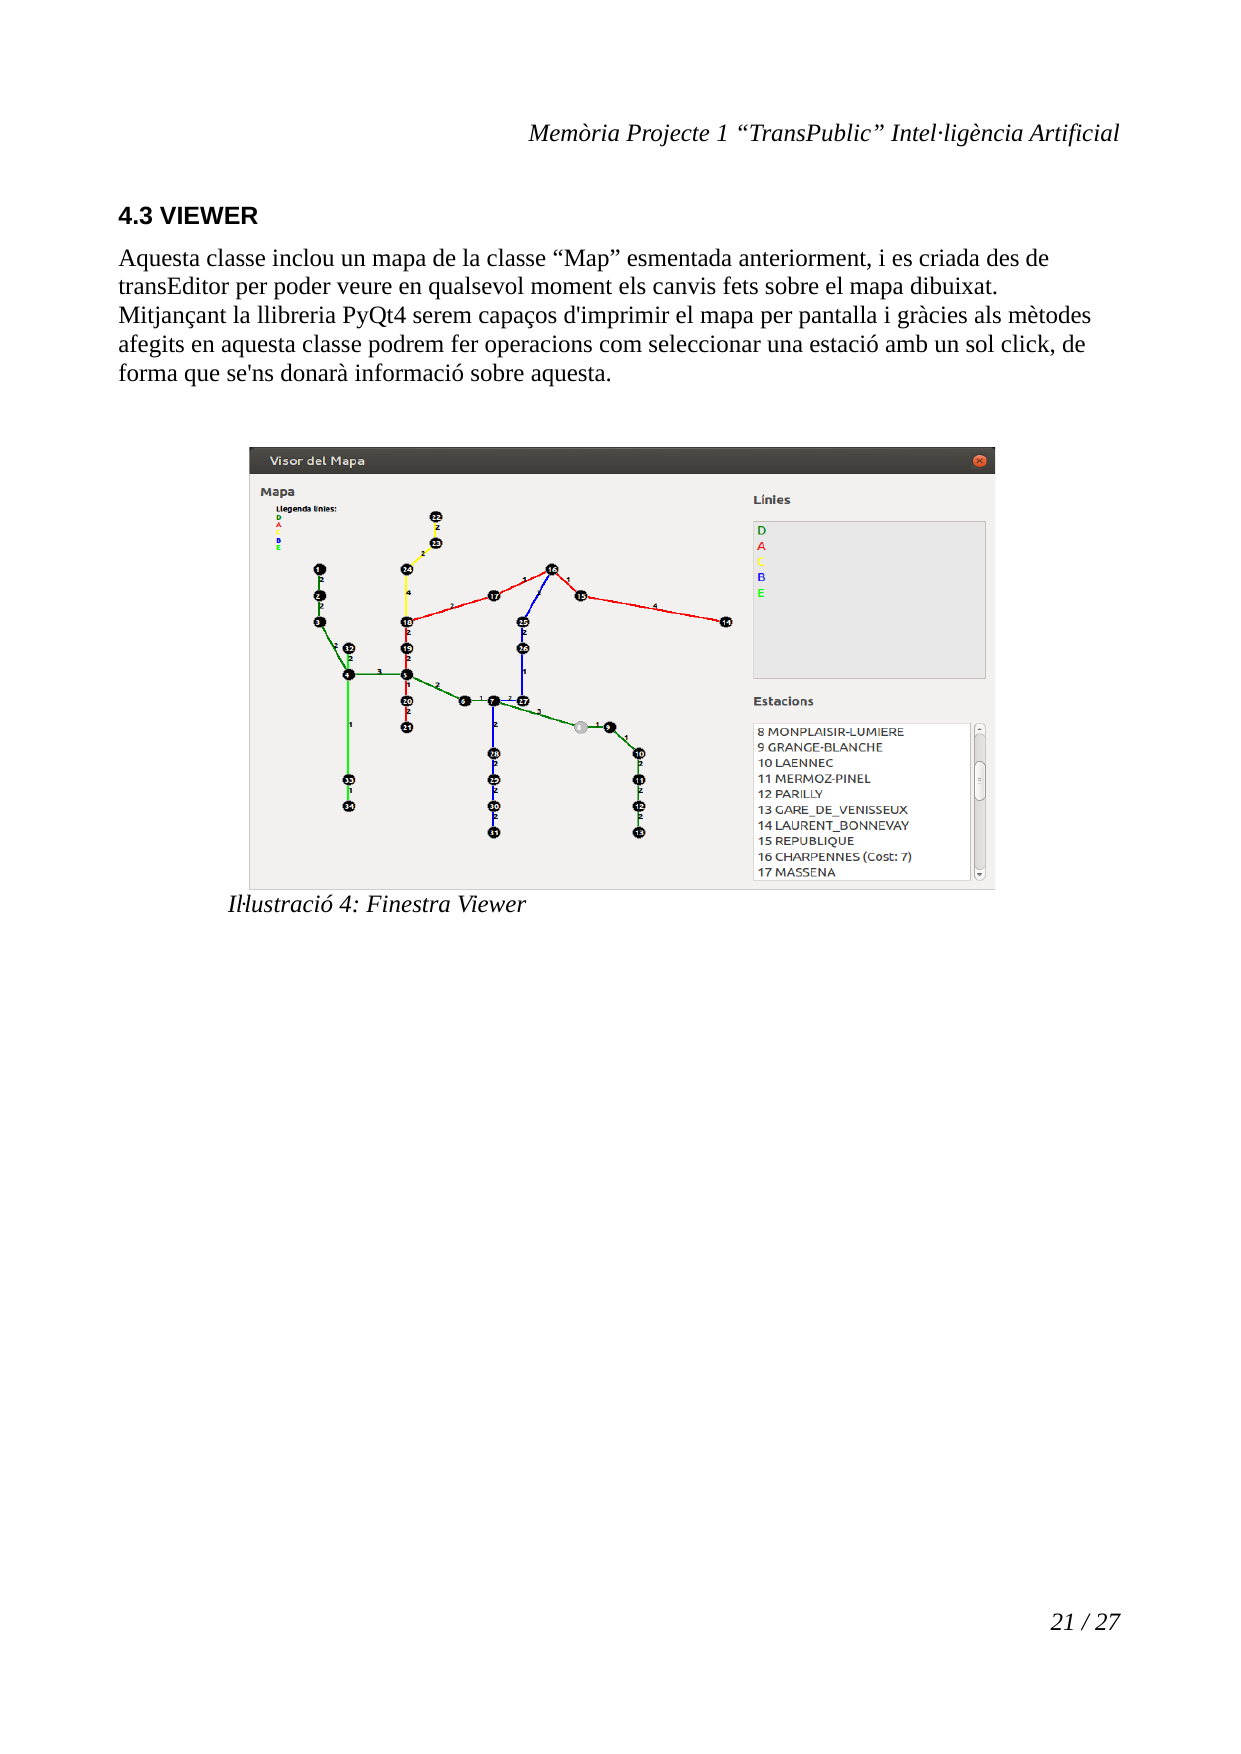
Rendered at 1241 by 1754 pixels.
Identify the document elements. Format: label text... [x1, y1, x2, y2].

text Mitjançant la llibreria PyQt4 serem capaços d'imprimir el mapa per pantalla i gràcies als mètodes afegits en aquesta classe podrem fer operacions com seleccionar una estació amb un sol click, de forma que se'ns donarà informació sobre aquesta. [118, 300, 1122, 386]
text Aquesta classe inclou un mapa de la classe “Map” esmentada anteriorment, i es criada des de transEditor per poder veure en qualsevol moment els canvis fets sobre el mapa dibuixat. [118, 243, 1122, 300]
subtitle 4.3 VIEWER [118, 201, 1122, 230]
text Iŀlustració 4: Finestra Viewer [228, 428, 1013, 918]
picture [249, 447, 995, 890]
